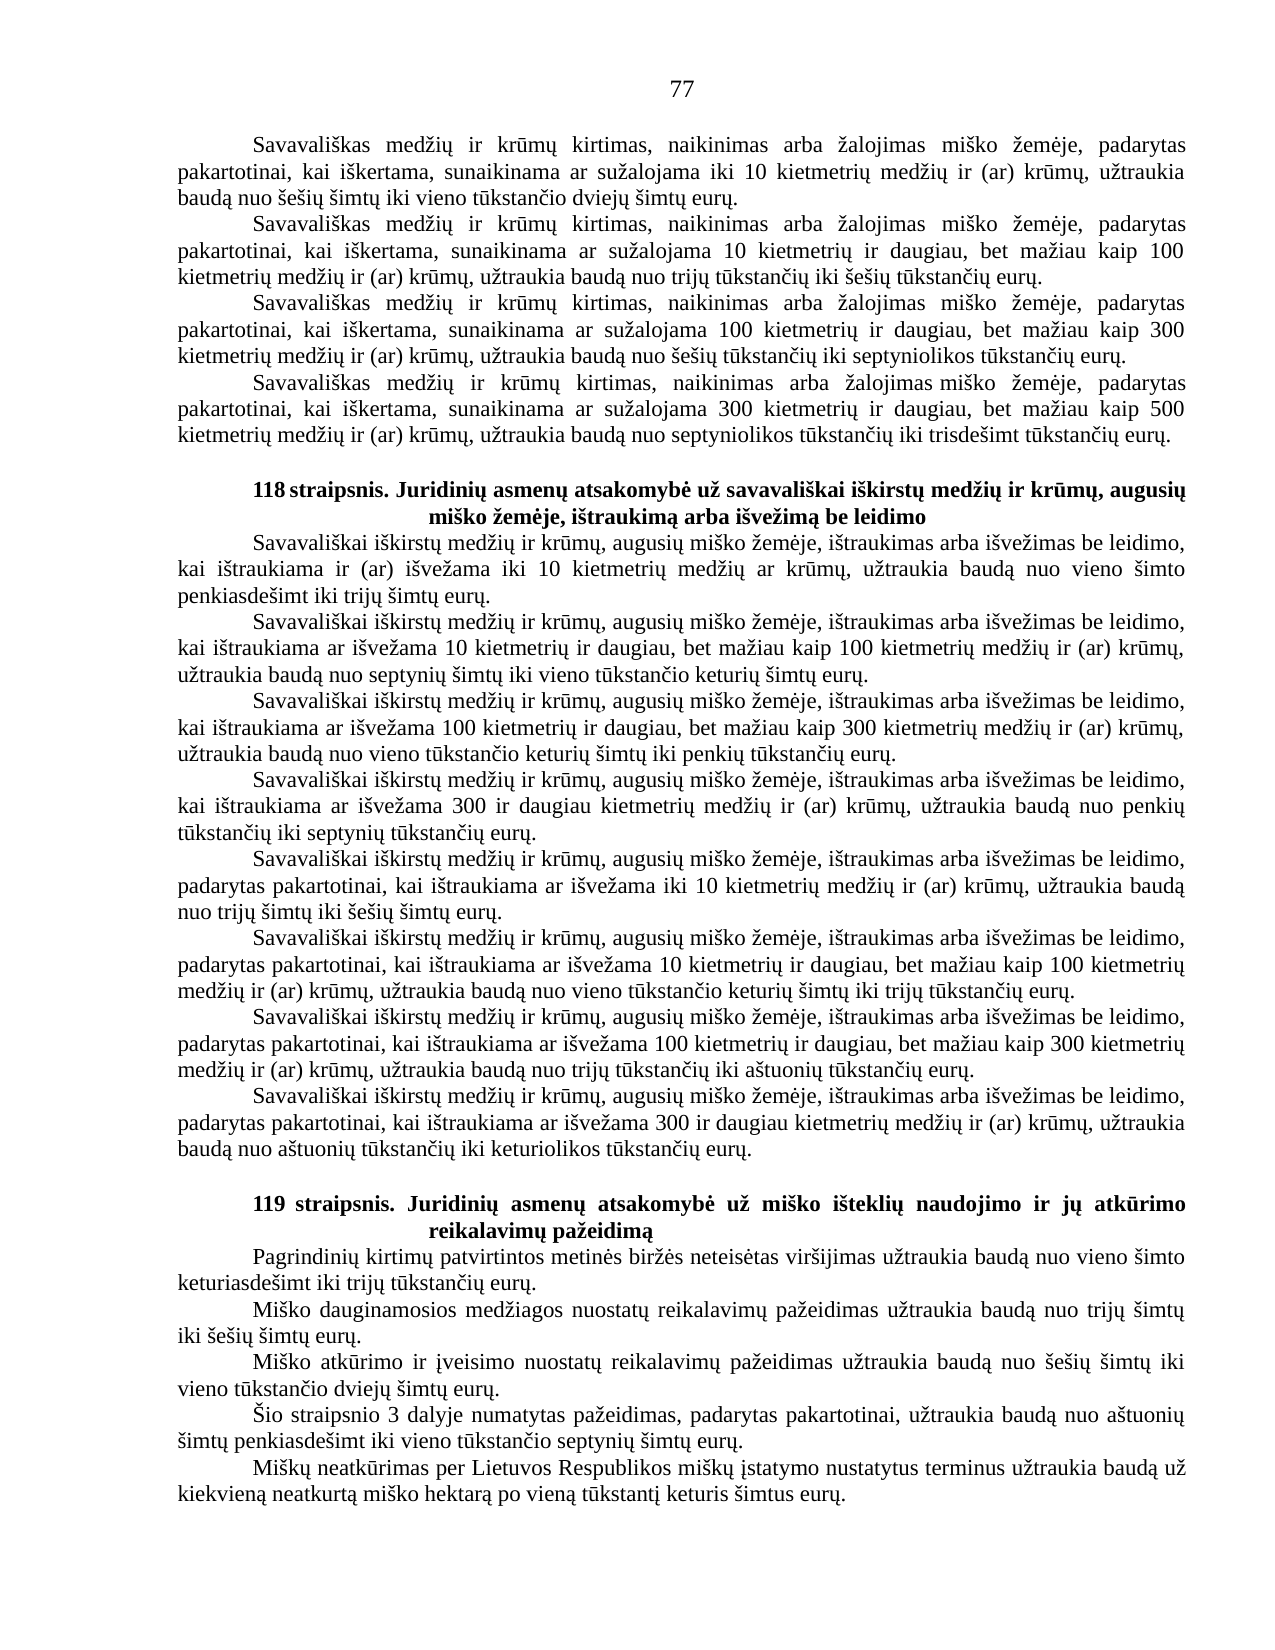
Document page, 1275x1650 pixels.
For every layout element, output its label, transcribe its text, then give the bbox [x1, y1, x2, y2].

text Miško atkūrimo ir įveisimo nuostatų reikalavimų pažeidimas užtraukia baudą nuo šešių šimtų iki vieno tūkstančio dviejų šimtų eurų. [177, 1348, 1186, 1401]
text Savavališkas medžių ir krūmų kirtimas, naikinimas arba žalojimas miško žemėje, padarytas pakartotinai, kai iškertama, sunaikinama ar sužalojama 10 kietmetrių ir daugiau, bet mažiau kaip 100 kietmetrių medžių ir (ar) krūmų, užtraukia baudą nuo trijų tūkstančių iki šešių tūkstančių eurų. [177, 210, 1186, 289]
text 118 straipsnis. Juridinių asmenų atsakomybė už savavališkai iškirstų medžių ir krūmų, augusių miško žemėje, ištraukimą arba išvežimą be leidimo [252, 476, 1186, 529]
text Šio straipsnio 3 dalyje numatytas pažeidimas, padarytas pakartotinai, užtraukia baudą nuo aštuonių šimtų penkiasdešimt iki vieno tūkstančio septynių šimtų eurų. [177, 1401, 1186, 1454]
text Savavališkai iškirstų medžių ir krūmų, augusių miško žemėje, ištraukimas arba išvežimas be leidimo, padarytas pakartotinai, kai ištraukiama ar išvežama 10 kietmetrių ir daugiau, bet mažiau kaip 100 kietmetrių medžių ir (ar) krūmų, užtraukia baudą nuo vieno tūkstančio keturių šimtų iki trijų tūkstančių eurų. [177, 924, 1186, 1003]
text Savavališkai iškirstų medžių ir krūmų, augusių miško žemėje, ištraukimas arba išvežimas be leidimo, padarytas pakartotinai, kai ištraukiama ar išvežama 100 kietmetrių ir daugiau, bet mažiau kaip 300 kietmetrių medžių ir (ar) krūmų, užtraukia baudą nuo trijų tūkstančių iki aštuonių tūkstančių eurų. [177, 1003, 1186, 1082]
text Savavališkai iškirstų medžių ir krūmų, augusių miško žemėje, ištraukimas arba išvežimas be leidimo, kai ištraukiama ir (ar) išvežama iki 10 kietmetrių medžių ar krūmų, užtraukia baudą nuo vieno šimto penkiasdešimt iki trijų šimtų eurų. [177, 529, 1186, 608]
text Savavališkai iškirstų medžių ir krūmų, augusių miško žemėje, ištraukimas arba išvežimas be leidimo, kai ištraukiama ar išvežama 10 kietmetrių ir daugiau, bet mažiau kaip 100 kietmetrių medžių ir (ar) krūmų, užtraukia baudą nuo septynių šimtų iki vieno tūkstančio keturių šimtų eurų. [177, 608, 1186, 687]
text 119 straipsnis. Juridinių asmenų atsakomybė už miško išteklių naudojimo ir jų atkūrimo reikalavimų pažeidimą [252, 1190, 1186, 1243]
text Savavališkas medžių ir krūmų kirtimas, naikinimas arba žalojimas miško žemėje, padarytas pakartotinai, kai iškertama, sunaikinama ar sužalojama 300 kietmetrių ir daugiau, bet mažiau kaip 500 kietmetrių medžių ir (ar) krūmų, užtraukia baudą nuo septyniolikos tūkstančių iki trisdešimt tūkstančių eurų. [177, 368, 1186, 448]
text Savavališkai iškirstų medžių ir krūmų, augusių miško žemėje, ištraukimas arba išvežimas be leidimo, padarytas pakartotinai, kai ištraukiama ar išvežama iki 10 kietmetrių medžių ir (ar) krūmų, užtraukia baudą nuo trijų šimtų iki šešių šimtų eurų. [177, 845, 1186, 924]
text Savavališkai iškirstų medžių ir krūmų, augusių miško žemėje, ištraukimas arba išvežimas be leidimo, kai ištraukiama ar išvežama 100 kietmetrių ir daugiau, bet mažiau kaip 300 kietmetrių medžių ir (ar) krūmų, užtraukia baudą nuo vieno tūkstančio keturių šimtų iki penkių tūkstančių eurų. [177, 687, 1186, 766]
text Savavališkas medžių ir krūmų kirtimas, naikinimas arba žalojimas miško žemėje, padarytas pakartotinai, kai iškertama, sunaikinama ar sužalojama 100 kietmetrių ir daugiau, bet mažiau kaip 300 kietmetrių medžių ir (ar) krūmų, užtraukia baudą nuo šešių tūkstančių iki septyniolikos tūkstančių eurų. [177, 289, 1186, 368]
text Savavališkas medžių ir krūmų kirtimas, naikinimas arba žalojimas miško žemėje, padarytas pakartotinai, kai iškertama, sunaikinama ar sužalojama iki 10 kietmetrių medžių ir (ar) krūmų, užtraukia baudą nuo šešių šimtų iki vieno tūkstančio dviejų šimtų eurų. [177, 131, 1186, 210]
text Miško dauginamosios medžiagos nuostatų reikalavimų pažeidimas užtraukia baudą nuo trijų šimtų iki šešių šimtų eurų. [177, 1296, 1186, 1348]
text Pagrindinių kirtimų patvirtintos metinės biržės neteisėtas viršijimas užtraukia baudą nuo vieno šimto keturiasdešimt iki trijų tūkstančių eurų. [177, 1243, 1186, 1296]
text Miškų neatkūrimas per Lietuvos Respublikos miškų įstatymo nustatytus terminus užtraukia baudą už kiekvieną neatkurtą miško hektarą po vieną tūkstantį keturis šimtus eurų. [177, 1454, 1186, 1507]
text Savavališkai iškirstų medžių ir krūmų, augusių miško žemėje, ištraukimas arba išvežimas be leidimo, kai ištraukiama ar išvežama 300 ir daugiau kietmetrių medžių ir (ar) krūmų, užtraukia baudą nuo penkių tūkstančių iki septynių tūkstančių eurų. [177, 766, 1186, 845]
text Savavališkai iškirstų medžių ir krūmų, augusių miško žemėje, ištraukimas arba išvežimas be leidimo, padarytas pakartotinai, kai ištraukiama ar išvežama 300 ir daugiau kietmetrių medžių ir (ar) krūmų, užtraukia baudą nuo aštuonių tūkstančių iki keturiolikos tūkstančių eurų. [177, 1082, 1186, 1162]
